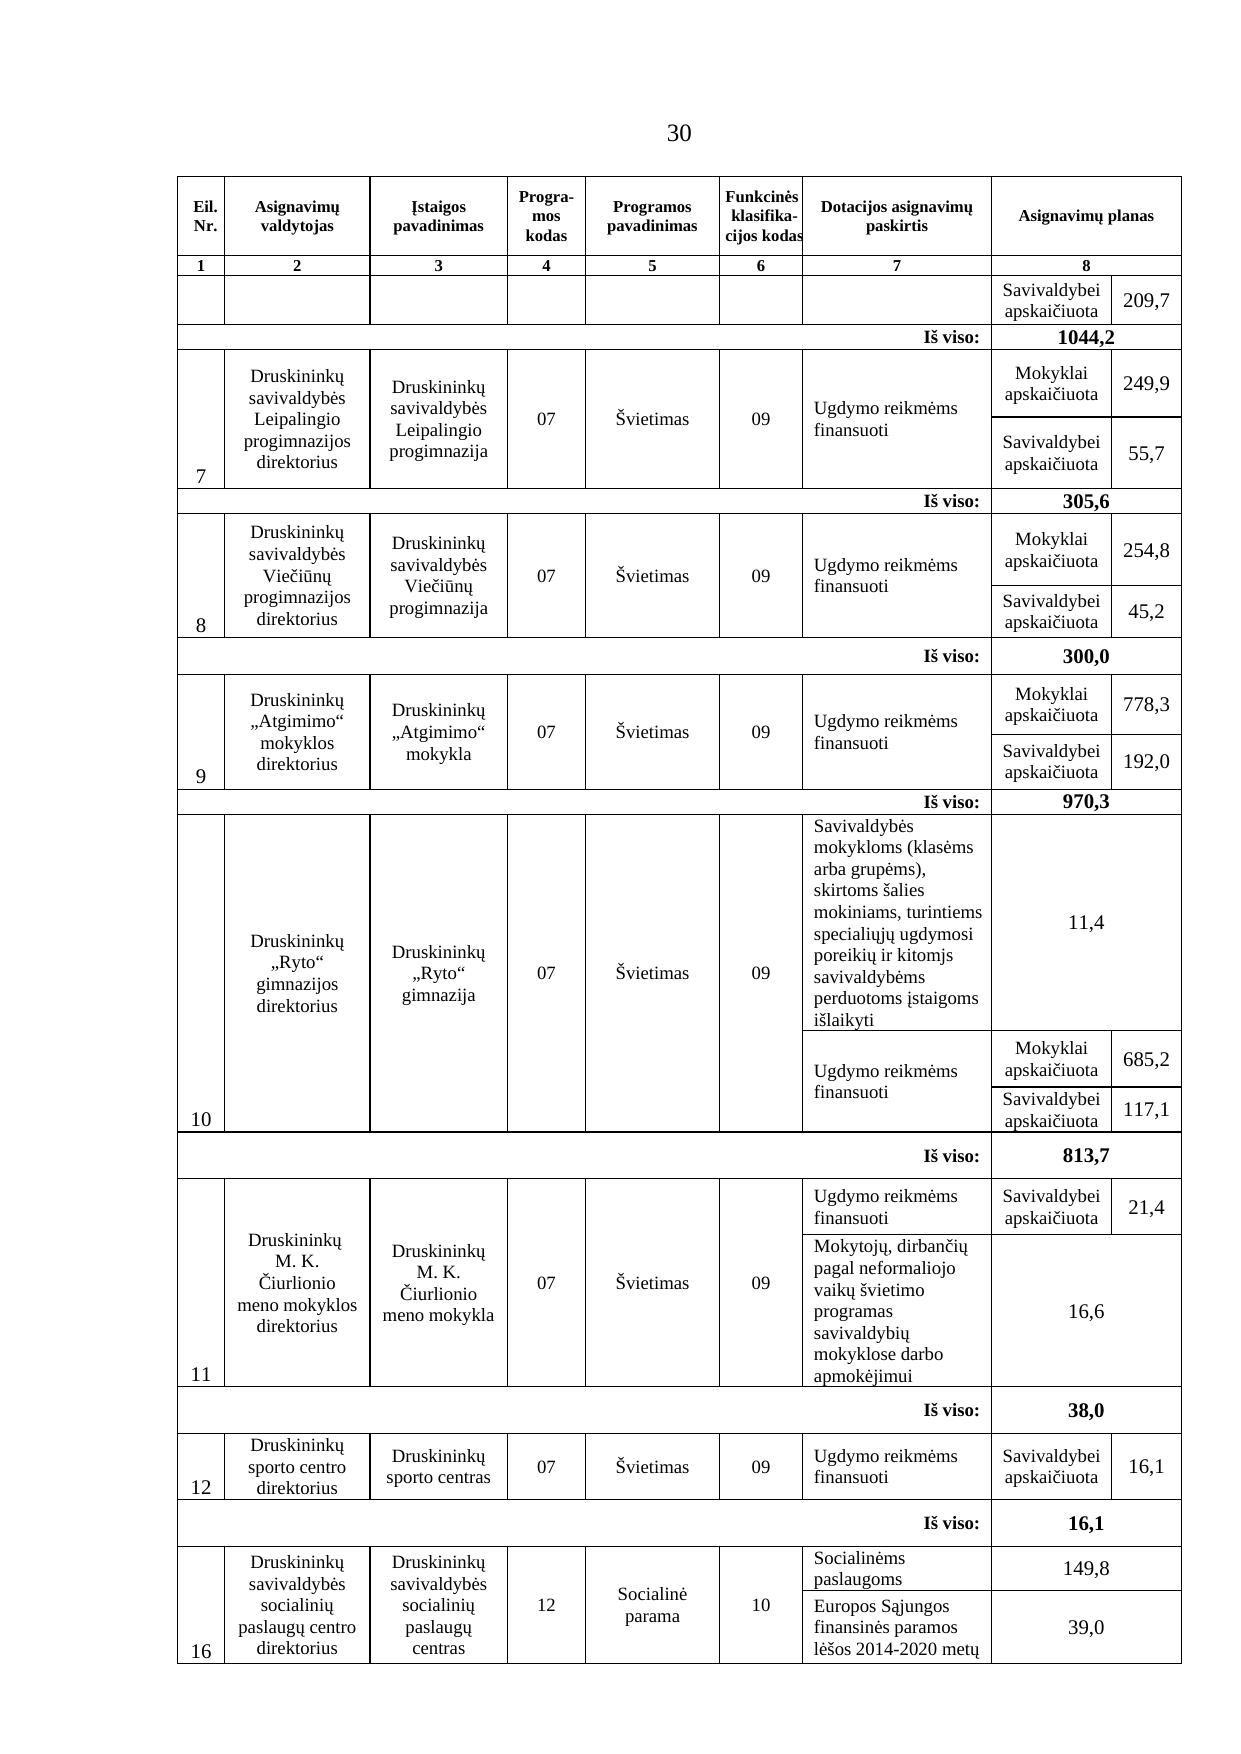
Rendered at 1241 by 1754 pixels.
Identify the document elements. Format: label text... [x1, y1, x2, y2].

table_cell Iš viso: [178, 1500, 991, 1546]
table_cell [225, 276, 369, 324]
table_cell [508, 276, 585, 324]
table_cell Socialinėms paslaugoms [803, 1547, 991, 1590]
table_cell Ugdymo reikmėms finansuoti [803, 1179, 991, 1234]
table_cell 970,3 [992, 790, 1181, 813]
table_header Asignavimų valdytojas [225, 177, 369, 255]
table_cell Savivaldybės mokykloms (klasėms arba grupėms), skirtoms šalies mokiniams, turintiems specialiųjų ugdymosi poreikių ir kitomjs savivaldybėms perduotoms įstaigoms išlaikyti [803, 815, 991, 1030]
table_cell Mokyklai apskaičiuota [992, 675, 1111, 733]
table_cell 209,7 [1112, 276, 1181, 324]
table_cell 45,2 [1112, 586, 1181, 637]
table_cell 117,1 [1112, 1088, 1181, 1131]
table_cell 09 [720, 1434, 802, 1499]
table_cell 16,1 [992, 1500, 1181, 1546]
table_cell 1 [178, 256, 224, 275]
table_cell 3 [371, 256, 507, 275]
table_cell 7 [178, 350, 224, 488]
table_cell 149,8 [992, 1547, 1181, 1590]
table_cell 39,0 [992, 1591, 1181, 1663]
table_cell Druskininkų savivaldybės Leipalingio progimnazija [371, 350, 507, 488]
table_cell Švietimas [586, 1179, 719, 1386]
table_cell 11,4 [992, 815, 1181, 1030]
table_cell Druskininkų „Ryto“ gimnazijos direktorius [225, 815, 369, 1131]
table_cell 07 [508, 1179, 585, 1386]
table_cell 11 [178, 1179, 224, 1386]
table_cell 07 [508, 815, 585, 1131]
table_cell 55,7 [1112, 418, 1181, 488]
table_cell 1044,2 [992, 325, 1181, 349]
table_cell Ugdymo reikmėms finansuoti [803, 675, 991, 788]
table_cell Savivaldybei apskaičiuota [992, 418, 1111, 488]
table_cell 254,8 [1112, 514, 1181, 585]
table_cell Druskininkų savivaldybės Viečiūnų progimnazija [371, 514, 507, 637]
table_cell Ugdymo reikmėms finansuoti [803, 350, 991, 488]
table_header Dotacijos asignavimų paskirtis [803, 177, 991, 255]
table_header Progra-mos kodas [508, 177, 585, 255]
table_cell 09 [720, 350, 802, 488]
table_cell 192,0 [1112, 735, 1181, 788]
table_cell Savivaldybei apskaičiuota [992, 586, 1111, 637]
table_cell Druskininkų savivaldybės Viečiūnų progimnazijos direktorius [225, 514, 369, 637]
table_cell Švietimas [586, 514, 719, 637]
table_cell 7 [803, 256, 991, 275]
table_cell 09 [720, 675, 802, 788]
table_cell Druskininkų M. K. Čiurlionio meno mokykla [371, 1179, 507, 1386]
table_header Programos pavadinimas [586, 177, 719, 255]
table_cell 4 [508, 256, 585, 275]
table_cell 9 [178, 675, 224, 788]
table_cell 09 [720, 815, 802, 1131]
table_cell [803, 276, 991, 324]
table_cell 10 [178, 815, 224, 1131]
table_cell 07 [508, 1434, 585, 1499]
table_cell 5 [586, 256, 719, 275]
table_cell Europos Sąjungos finansinės paramos lėšos 2014-2020 metų [803, 1591, 991, 1663]
table_cell 8 [178, 514, 224, 637]
table_cell 09 [720, 1179, 802, 1386]
table_cell Druskininkų sporto centras [371, 1434, 507, 1499]
table_cell Švietimas [586, 675, 719, 788]
table_cell Iš viso: [178, 325, 991, 349]
table_cell Iš viso: [178, 638, 991, 674]
table_cell Socialinė parama [586, 1547, 719, 1663]
table_cell [178, 276, 224, 324]
table_header Eil. Nr. [178, 177, 224, 255]
table_cell Iš viso: [178, 489, 991, 513]
table_cell 16,6 [992, 1235, 1181, 1386]
table_cell Savivaldybei apskaičiuota [992, 735, 1111, 788]
table_cell Ugdymo reikmėms finansuoti [803, 514, 991, 637]
table_cell 249,9 [1112, 350, 1181, 416]
table_cell Mokyklai apskaičiuota [992, 514, 1111, 585]
table_cell Druskininkų „Atgimimo“ mokyklos direktorius [225, 675, 369, 788]
table_cell 2 [225, 256, 369, 275]
table_cell [720, 276, 802, 324]
table_cell 38,0 [992, 1387, 1181, 1433]
table_cell 09 [720, 514, 802, 637]
table_cell 685,2 [1112, 1031, 1181, 1086]
table_cell 12 [508, 1547, 585, 1663]
table_cell Ugdymo reikmėms finansuoti [803, 1031, 991, 1131]
table_cell Druskininkų „Atgimimo“ mokykla [371, 675, 507, 788]
table_cell Švietimas [586, 815, 719, 1131]
table_cell 07 [508, 350, 585, 488]
table_cell Druskininkų savivaldybės socialinių paslaugų centras [371, 1547, 507, 1663]
table_cell Švietimas [586, 350, 719, 488]
table_cell Druskininkų „Ryto“ gimnazija [371, 815, 507, 1131]
table_cell Savivaldybei apskaičiuota [992, 276, 1111, 324]
table_cell 12 [178, 1434, 224, 1499]
table_cell 16 [178, 1547, 224, 1663]
table_cell Savivaldybei apskaičiuota [992, 1434, 1111, 1499]
table_cell 305,6 [992, 489, 1181, 513]
table_cell Druskininkų savivaldybės socialinių paslaugų centro direktorius [225, 1547, 369, 1663]
table_header Įstaigos pavadinimas [371, 177, 507, 255]
table_header Funkcinės klasifika-cijos kodas [720, 177, 802, 255]
table_cell 813,7 [992, 1133, 1181, 1178]
table_cell 8 [992, 256, 1181, 275]
table_cell Švietimas [586, 1434, 719, 1499]
table_cell Ugdymo reikmėms finansuoti [803, 1434, 991, 1499]
table_cell [586, 276, 719, 324]
table_cell 10 [720, 1547, 802, 1663]
table_cell Savivaldybei apskaičiuota [992, 1179, 1111, 1234]
table_cell Mokyklai apskaičiuota [992, 1031, 1111, 1086]
table_cell Druskininkų savivaldybės Leipalingio progimnazijos direktorius [225, 350, 369, 488]
table_cell Iš viso: [178, 1133, 991, 1178]
table_cell Mokytojų, dirbančių pagal neformaliojo vaikų švietimo programas savivaldybių mokyklose darbo apmokėjimui [803, 1235, 991, 1386]
table_cell 16,1 [1112, 1434, 1181, 1499]
table_cell 6 [720, 256, 802, 275]
table_cell Mokyklai apskaičiuota [992, 350, 1111, 416]
table_cell Iš viso: [178, 1387, 991, 1433]
table_header Asignavimų planas [992, 177, 1181, 255]
table_cell Druskininkų M. K. Čiurlionio meno mokyklos direktorius [225, 1179, 369, 1386]
table_cell [371, 276, 507, 324]
table_cell 21,4 [1112, 1179, 1181, 1234]
table_cell 07 [508, 675, 585, 788]
table_cell Savivaldybei apskaičiuota [992, 1088, 1111, 1131]
table_cell Iš viso: [178, 790, 991, 813]
table_cell 300,0 [992, 638, 1181, 674]
table_cell Druskininkų sporto centro direktorius [225, 1434, 369, 1499]
table_cell 07 [508, 514, 585, 637]
table_cell 778,3 [1112, 675, 1181, 733]
